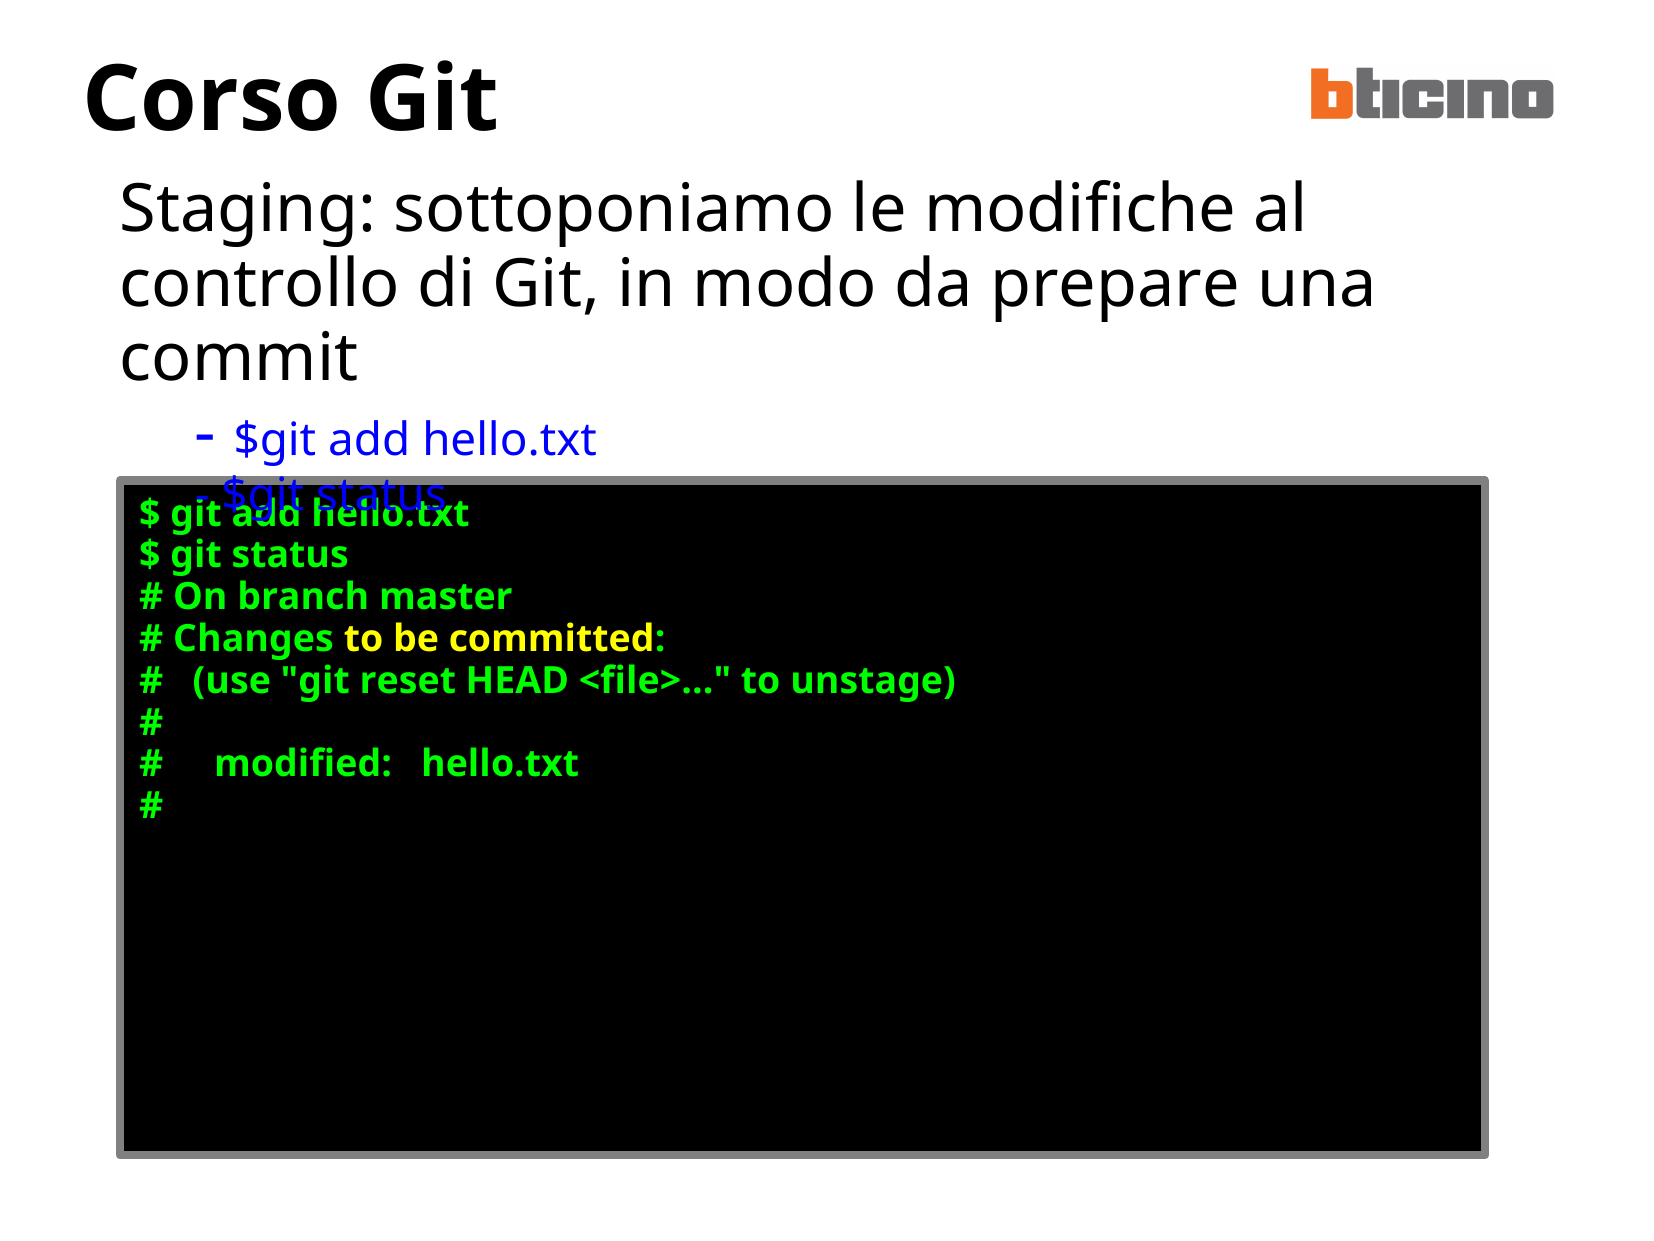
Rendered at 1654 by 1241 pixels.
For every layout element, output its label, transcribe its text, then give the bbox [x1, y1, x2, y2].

title Corso Git [82, 48, 1570, 151]
text_box $ git add hello.txt $ git status # On branch master # Changes to be committed: # (use "git reset HEAD <file>..." to unstage) # # modified: hello.txt # [120, 480, 1486, 1156]
text_box Staging: sottoponiamo le modifiche al controllo di Git, in modo da prepare una commit - $git add hello.txt - $git status [105, 165, 1501, 454]
